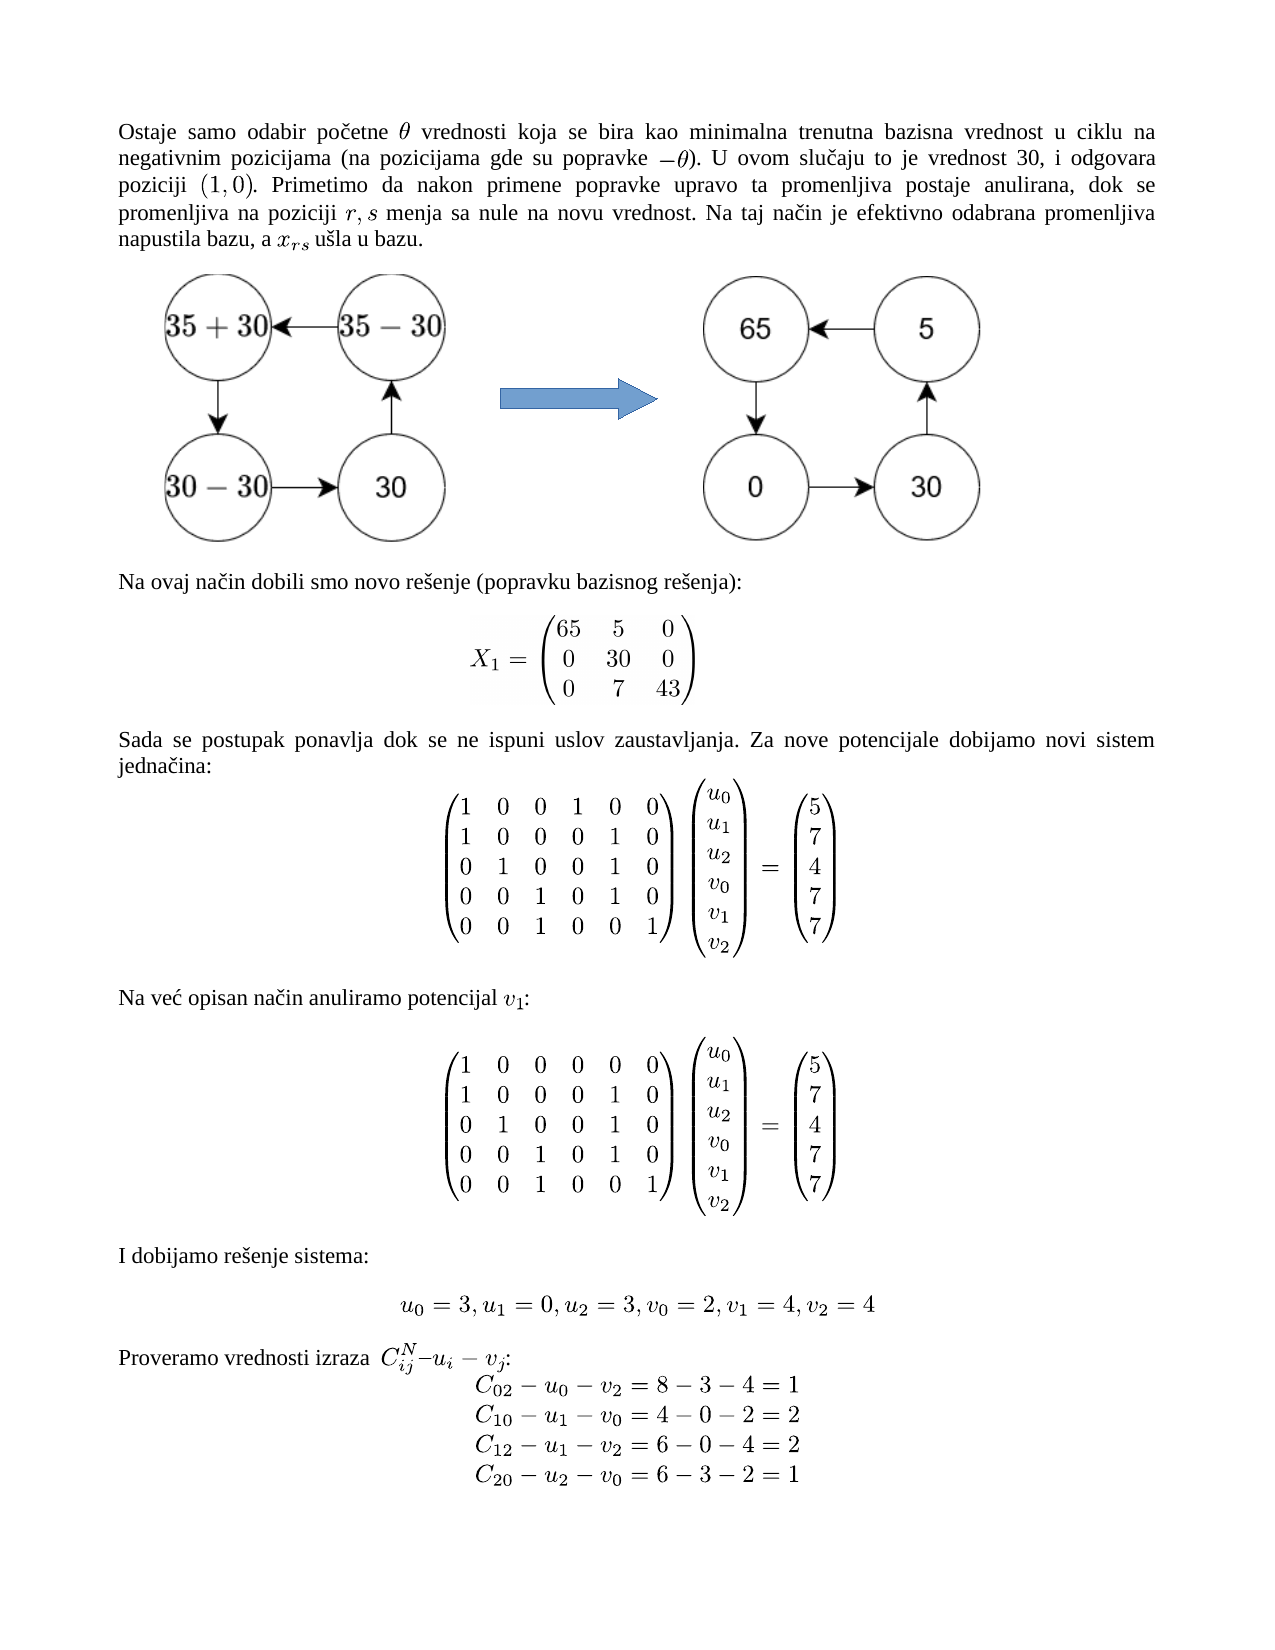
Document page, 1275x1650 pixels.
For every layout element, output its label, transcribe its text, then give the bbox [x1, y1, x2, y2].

picture [703, 276, 993, 556]
picture [470, 615, 695, 705]
text Na ovaj način dobili smo novo rešenje (popravku bazisnog rešenja): [118, 568, 1157, 594]
text Na već opisan način anuliramo potencijal : [118, 984, 1157, 1010]
text Proveramo vrednosti izraza [118, 1343, 405, 1375]
text : [417, 1343, 1157, 1375]
text Ostaje samo odabir početne vrednosti koja se bira kao minimalna trenutna bazisna vrednost u ciklu na negativnim pozicijama (na pozicijama gde su popravke ). U ovom slučaju to je vrednost 30, i odgovara poziciji . Primetimo da nakon primene popravke upravo ta promenljiva postaje anulirana, dok se promenljiva na poziciji menja sa nule na novu vrednost. Na taj način je efektivno odabrana promenljiva napustila bazu, a ušla u bazu. [118, 118, 1157, 251]
text I dobijamo rešenje sistema: [118, 1242, 1157, 1269]
picture [164, 274, 457, 547]
text Sada se postupak ponavlja dok se ne ispuni uslov zaustavljanja. Za nove potencijale dobijamo novi sistem jednačina: [118, 726, 1157, 778]
